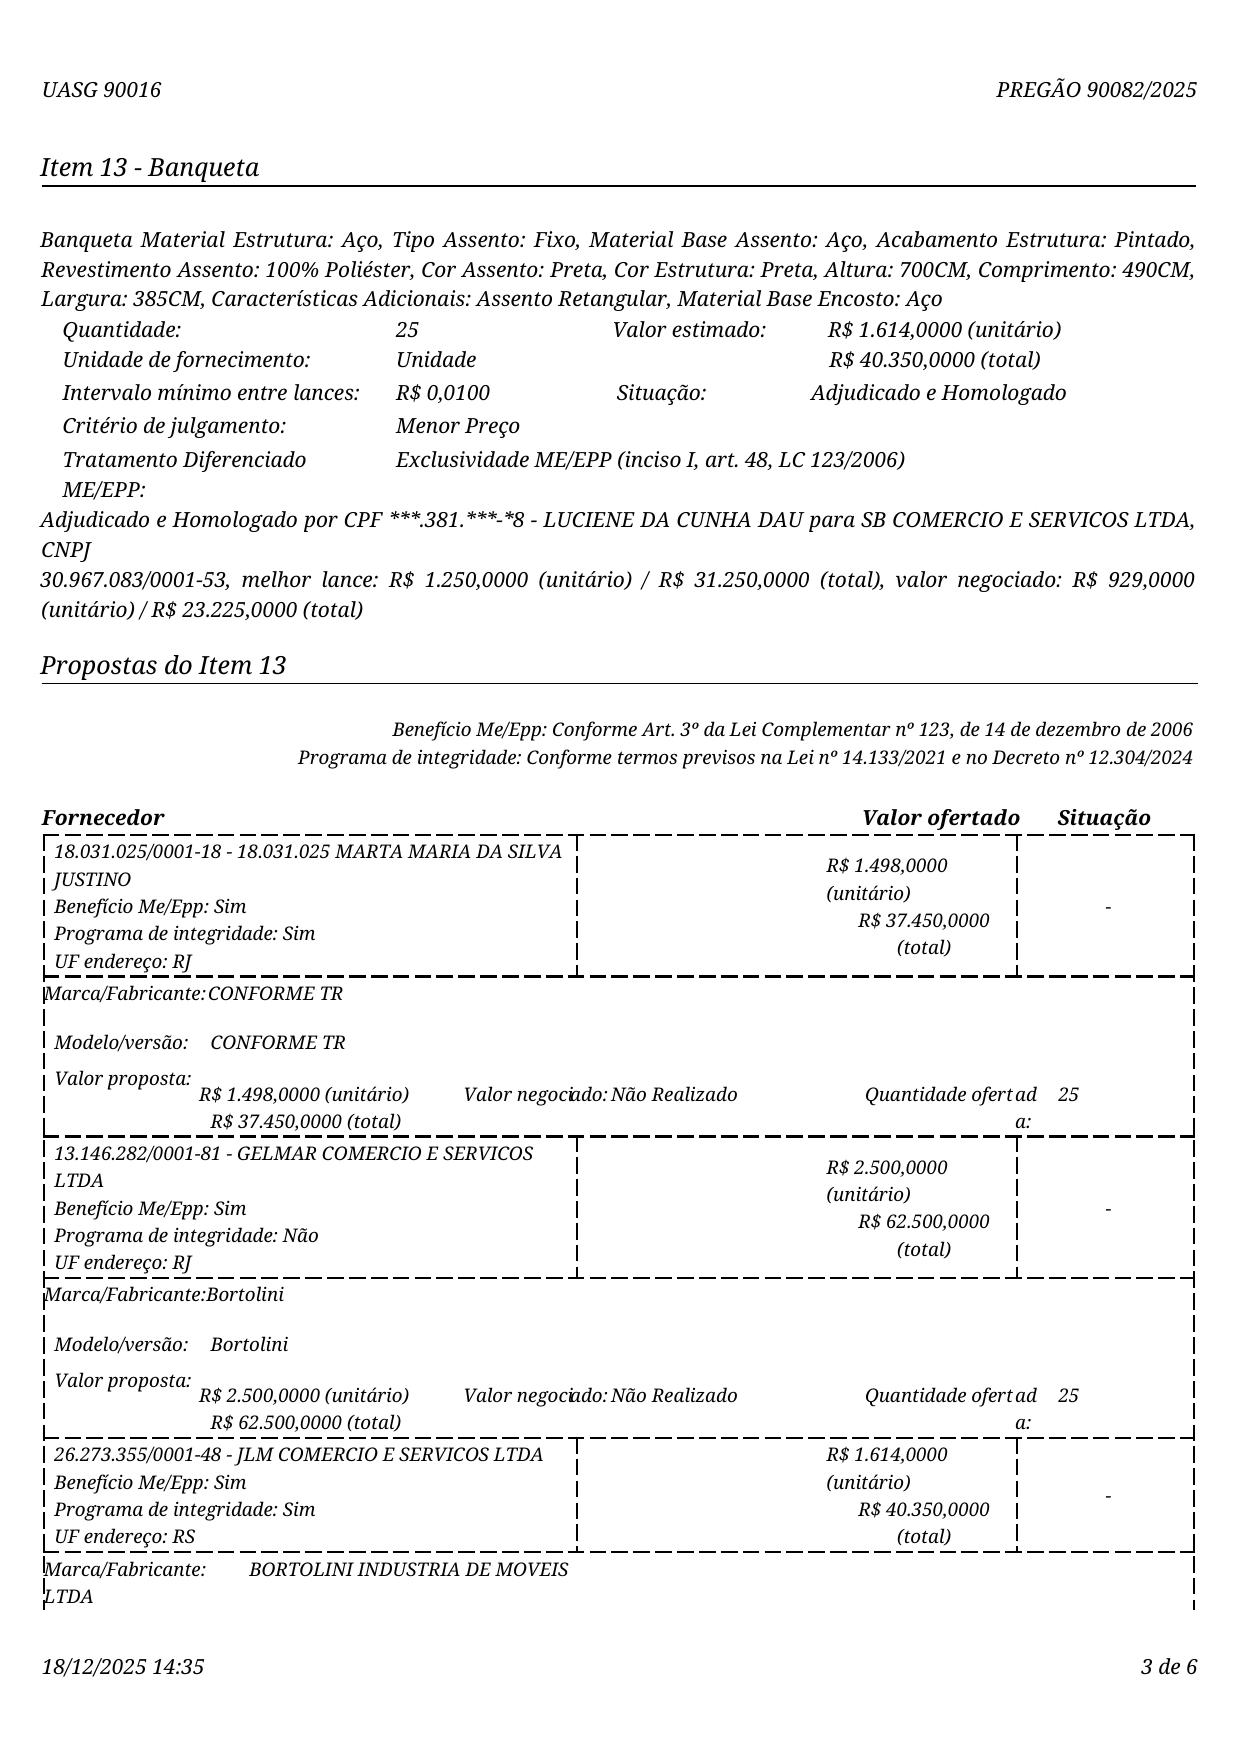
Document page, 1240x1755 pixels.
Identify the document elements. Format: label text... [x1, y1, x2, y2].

table_cell [1017, 1551, 1101, 1610]
table_cell [1017, 1328, 1101, 1377]
table_cell Marca/Fabricante: BORTOLINI INDUSTRIA DE MOVEIS LTDA [44, 1551, 577, 1610]
table_cell [577, 1551, 826, 1610]
table_header R$ 1.498,0000 (unitário) R$ 37.450,0000 (total) [826, 834, 1017, 975]
table_cell [826, 1551, 1017, 1610]
table_cell [1101, 1551, 1194, 1610]
table_cell [1101, 1277, 1194, 1328]
table_cell ado: Não Realizado [577, 1378, 826, 1437]
table_cell Unidade R$ 40.350,0000 (total) [396, 345, 1069, 378]
table_cell [1101, 1027, 1194, 1076]
table_cell Quantidade ofert [826, 1378, 1017, 1437]
table_cell Quantidade ofert [826, 1076, 1017, 1135]
table_cell R$ 1.614,0000 (unitário) R$ 40.350,0000 (total) [826, 1437, 1017, 1551]
text Programa de integridade: Conforme termos previsos na Lei nº 14.133/2021 e no Decreto nº 12.304/2024 [42, 744, 1195, 770]
table_cell [577, 1027, 826, 1076]
table_header [1017, 834, 1101, 975]
table_cell Marca/Fabricante: Bortolini [44, 1277, 577, 1328]
table_cell 25 [1048, 1076, 1101, 1135]
table_cell [1101, 1328, 1194, 1377]
table_cell Menor Preço [396, 412, 1069, 445]
table_cell ada: [1017, 1076, 1048, 1135]
table_cell [577, 1277, 826, 1328]
table_cell [1017, 975, 1101, 1027]
table_cell Modelo/versão: Valor proposta: [44, 1328, 199, 1437]
table_cell [577, 975, 826, 1027]
table_cell Exclusividade ME/EPP (inciso I, art. 48, LC 123/2006) [396, 445, 1069, 506]
table_cell Critério de julgamento: [63, 412, 396, 445]
table_header - [1101, 834, 1194, 975]
table_cell [1017, 1277, 1101, 1328]
table_cell Unidade de fornecimento: [63, 345, 396, 378]
table_cell [577, 1135, 826, 1277]
table_cell R$ 2.500,0000 (unitário) R$ 62.500,0000 (total) [826, 1135, 1017, 1277]
table_header 18.031.025/0001-18 - 18.031.025 MARTA MARIA DA SILVA JUSTINO Benefício Me/Epp: Sim Programa de integridade: Sim UF endereço: RJ [44, 834, 577, 975]
table_cell R$ 2.500,0000 (unitário) Valor negoci R$ 62.500,0000 (total) [199, 1378, 577, 1437]
text Benefício Me/Epp: Conforme Art. 3º da Lei Complementar nº 123, de 14 de dezembro de 2006 [42, 716, 1195, 742]
table_cell CONFORME TR [199, 1027, 577, 1076]
table_cell 26.273.355/0001-48 - JLM COMERCIO E SERVICOS LTDA Benefício Me/Epp: Sim Programa de integridade: Sim UF endereço: RS [44, 1437, 577, 1551]
text 30.967.083/0001-53, melhor lance: R$ 1.250,0000 (unitário) / R$ 31.250,0000 (total), valor negociado: R$ 929,0000 (unitário) / R$ 23.225,0000 (total) [40, 565, 1199, 623]
table_cell - [1101, 1135, 1194, 1277]
table_cell [1017, 1437, 1101, 1551]
text Propostas do Item 13 [40, 647, 1200, 681]
table_header Quantidade: [63, 315, 396, 345]
table_cell [1101, 975, 1194, 1027]
text Adjudicado e Homologado por CPF ***.381.***-*8 - LUCIENE DA CUNHA DAU para SB COMERCIO E SERVICOS LTDA, CNPJ [40, 506, 1199, 563]
table_cell R$ 0,0100 Situação: Adjudicado e Homologado [396, 378, 1069, 412]
table_cell [1101, 1378, 1194, 1437]
table_header [577, 834, 826, 975]
table_cell [1017, 1135, 1101, 1277]
table_cell Marca/Fabricante: CONFORME TR [44, 975, 577, 1027]
table_cell [826, 975, 1017, 1027]
table_cell ado: Não Realizado [577, 1076, 826, 1135]
text Banqueta Material Estrutura: Aço, Tipo Assento: Fixo, Material Base Assento: Aço, Acabamento Estrutura: Pintado, Revestimento Assento: 100% Poliéster, Cor Assento: Preta, Cor Estrutura: Preta, Altura: 700CM, Comprimento: 490CM, Largura: 385CM, Características Adicionais: Assento Retangular, Material Base Encosto: Aço [40, 226, 1199, 313]
table_cell [1017, 1027, 1101, 1076]
table_header 25 Valor estimado: R$ 1.614,0000 (unitário) [396, 315, 1069, 345]
table_cell Tratamento Diferenciado ME/EPP: [63, 445, 396, 506]
table_cell [577, 1328, 826, 1377]
table_cell R$ 1.498,0000 (unitário) Valor negoci R$ 37.450,0000 (total) [199, 1076, 577, 1135]
table_cell [577, 1437, 826, 1551]
table_cell [826, 1027, 1017, 1076]
table_cell [1101, 1076, 1194, 1135]
table_cell 25 [1048, 1378, 1101, 1437]
table_cell 13.146.282/0001-81 - GELMAR COMERCIO E SERVICOS LTDA Benefício Me/Epp: Sim Programa de integridade: Não UF endereço: RJ [44, 1135, 577, 1277]
table_cell Modelo/versão: Valor proposta: [44, 1027, 199, 1135]
text Fornecedor Valor ofertado Situação [42, 803, 1200, 832]
table_cell ada: [1017, 1378, 1048, 1437]
table_cell [826, 1277, 1017, 1328]
table_cell Bortolini [199, 1328, 577, 1377]
table_cell [826, 1328, 1017, 1377]
table_cell - [1101, 1437, 1194, 1551]
table_cell Intervalo mínimo entre lances: [63, 378, 396, 412]
text Item 13 - Banqueta [40, 150, 1200, 184]
